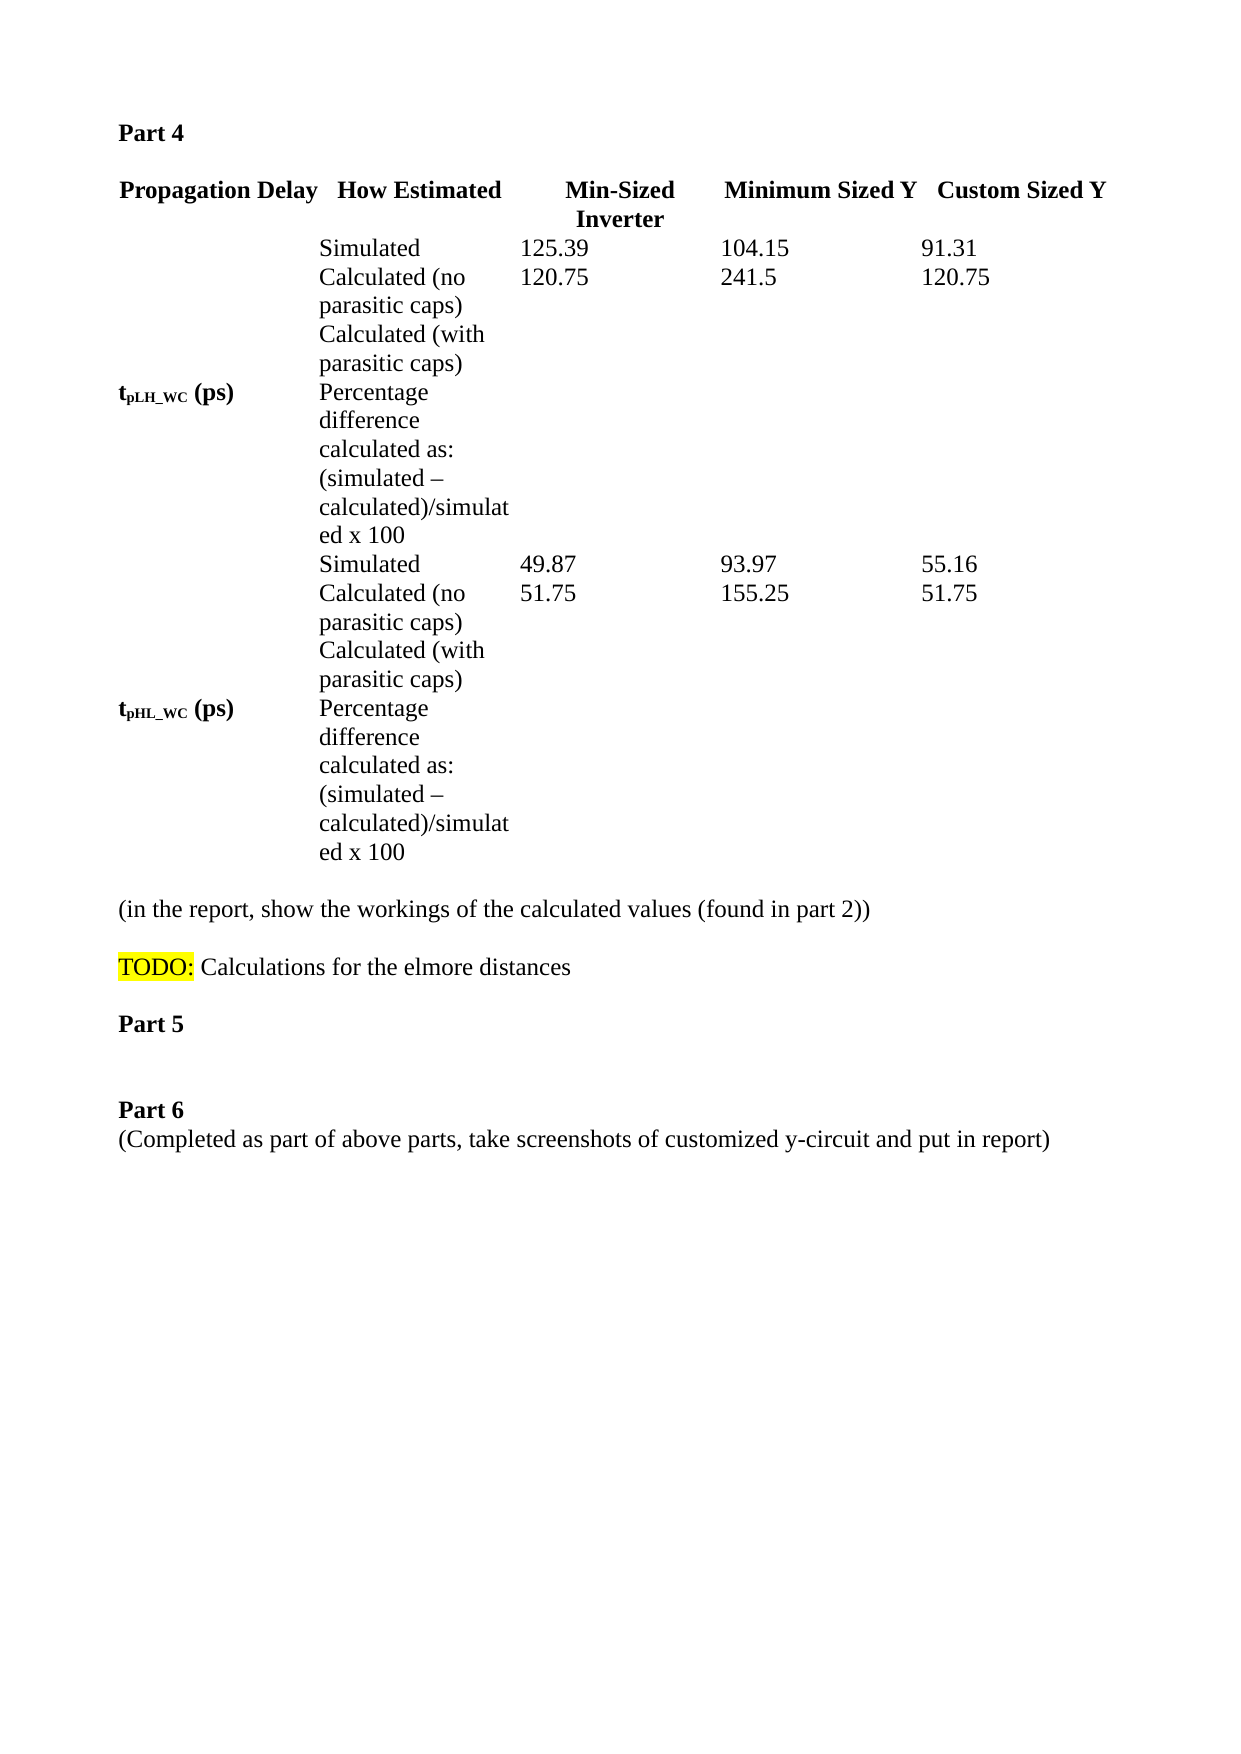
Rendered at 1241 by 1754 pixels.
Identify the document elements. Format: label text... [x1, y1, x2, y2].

table_header How Estimated [319, 176, 520, 233]
table_cell Simulated [319, 549, 520, 578]
table_cell [921, 693, 1122, 866]
table_cell 120.75 [921, 262, 1122, 319]
text TODO: Calculations for the elmore distances [118, 952, 1122, 981]
table_cell [520, 377, 720, 549]
table_cell Simulated [319, 233, 520, 262]
table_header Minimum Sized Y [720, 176, 921, 233]
table_cell Percentage difference calculated as: (simulated – calculated)/simulated x 100 [319, 377, 520, 549]
table_cell [720, 693, 921, 866]
table_cell Calculated (no parasitic caps) [319, 262, 520, 319]
text (Completed as part of above parts, take screenshots of customized y-circuit and put in report) [118, 1124, 1122, 1153]
table_header Custom Sized Y [921, 176, 1122, 233]
table_cell 125.39 [520, 233, 720, 262]
table_cell [921, 319, 1122, 377]
table_cell [720, 319, 921, 377]
table_cell [921, 377, 1122, 549]
table_cell 51.75 [520, 578, 720, 636]
table_cell [720, 636, 921, 693]
table_cell [720, 377, 921, 549]
table_cell Calculated (with parasitic caps) [319, 636, 520, 693]
table_cell 104.15 [720, 233, 921, 262]
text Part 4 [118, 118, 1122, 147]
table_cell Calculated (no parasitic caps) [319, 578, 520, 636]
table_cell 93.97 [720, 549, 921, 578]
text Part 5 [118, 1009, 1122, 1038]
table_cell 241.5 [720, 262, 921, 319]
table_cell tpLH_WC (ps) [118, 233, 319, 549]
table_cell 120.75 [520, 262, 720, 319]
table_cell tpHL_WC (ps) [118, 549, 319, 866]
table_header Propagation Delay [118, 176, 319, 233]
table_cell 155.25 [720, 578, 921, 636]
table_cell 51.75 [921, 578, 1122, 636]
text Part 6 [118, 1096, 1122, 1124]
table_cell 55.16 [921, 549, 1122, 578]
text (in the report, show the workings of the calculated values (found in part 2)) [118, 894, 1122, 923]
table_cell [520, 636, 720, 693]
table_cell Percentage difference calculated as: (simulated – calculated)/simulated x 100 [319, 693, 520, 866]
table_cell [520, 693, 720, 866]
table_cell 91.31 [921, 233, 1122, 262]
table_cell [520, 319, 720, 377]
table_cell Calculated (with parasitic caps) [319, 319, 520, 377]
table_cell [921, 636, 1122, 693]
table_cell 49.87 [520, 549, 720, 578]
table_header Min-Sized Inverter [520, 176, 720, 233]
